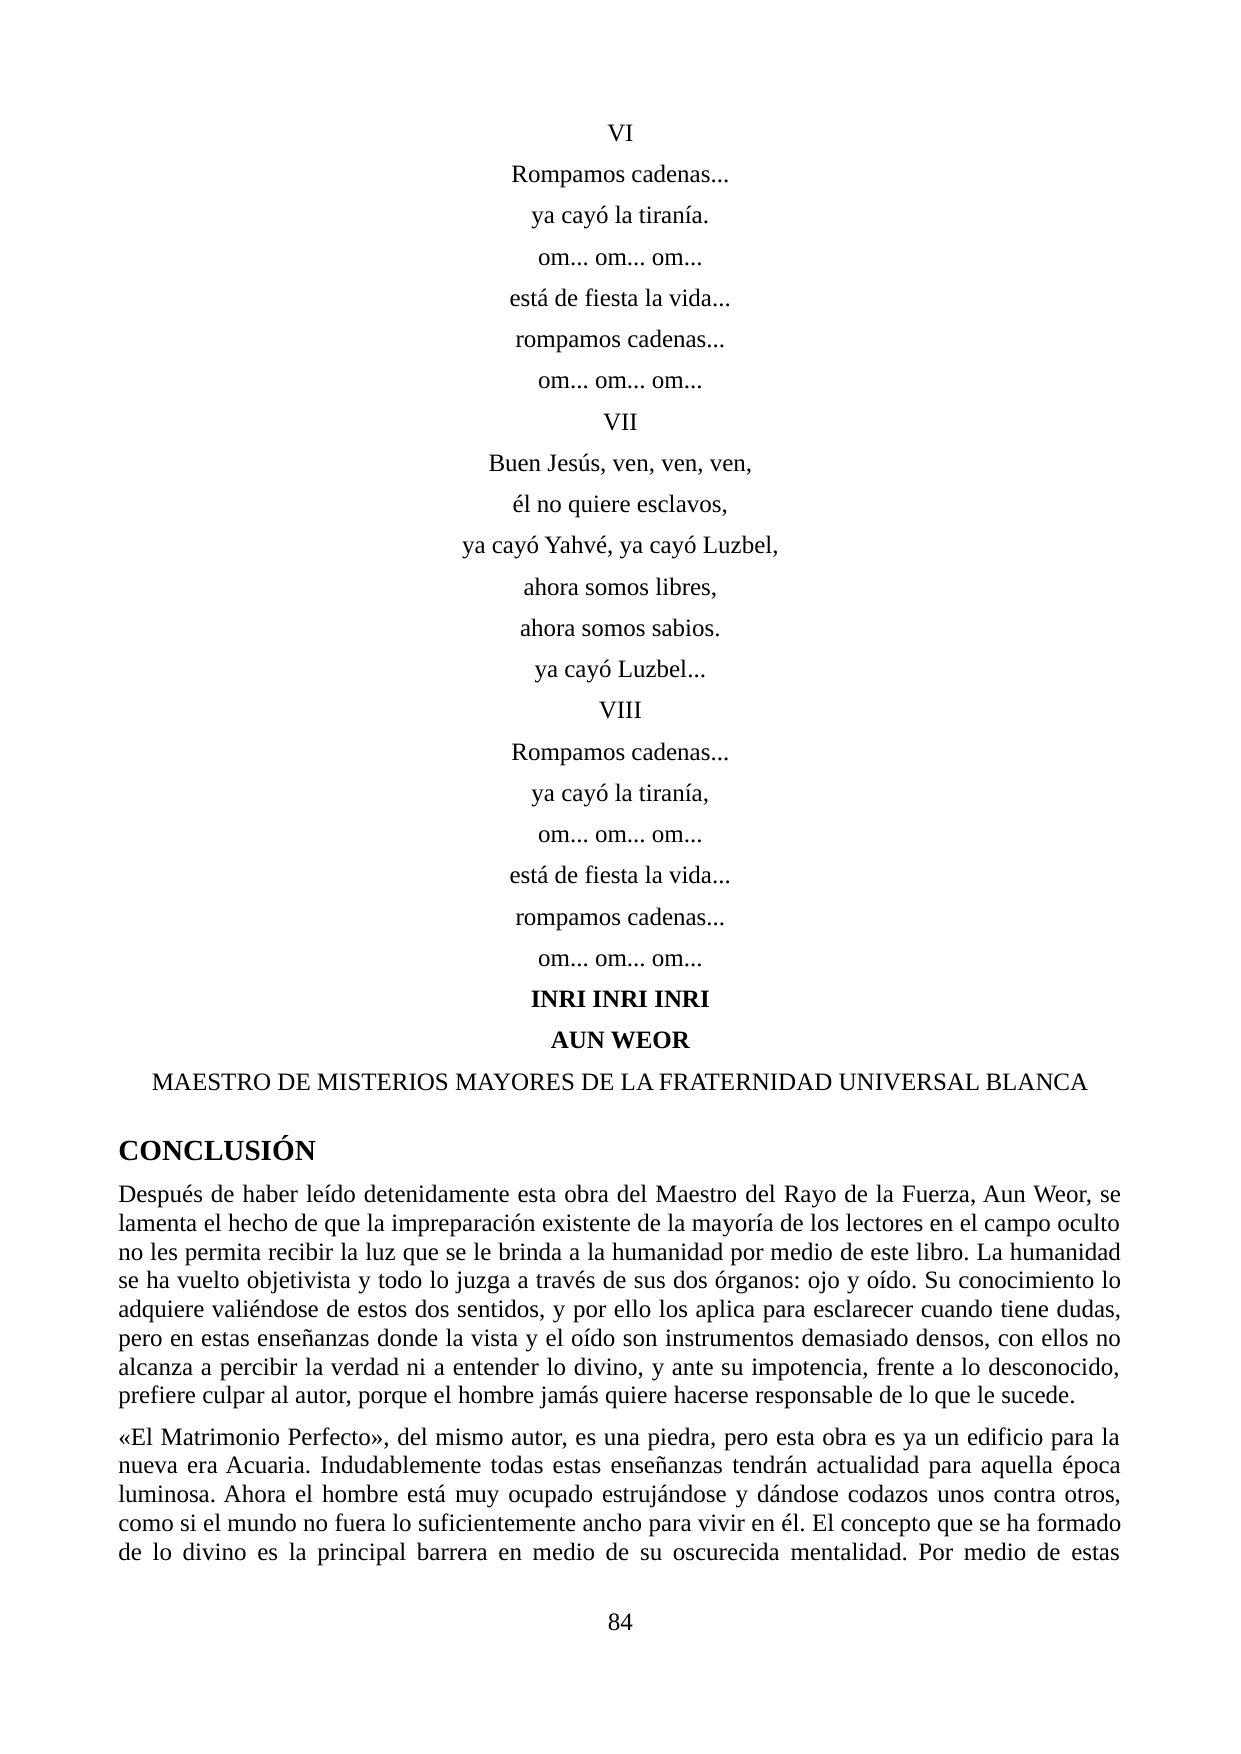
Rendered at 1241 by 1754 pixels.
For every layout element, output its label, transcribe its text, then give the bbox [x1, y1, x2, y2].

text Rompamos cadenas... [118, 737, 1122, 766]
text está de fiesta la vida... [118, 283, 1122, 312]
text AUN WEOR [118, 1026, 1122, 1054]
text rompamos cadenas... [118, 324, 1122, 353]
text Buen Jesús, ven, ven, ven, [118, 448, 1122, 477]
subtitle CONCLUSIÓN [118, 1133, 1122, 1167]
text VIII [118, 696, 1122, 724]
text rompamos cadenas... [118, 902, 1122, 931]
text él no quiere esclavos, [118, 489, 1122, 518]
text om... om... om... [118, 819, 1122, 848]
text Rompamos cadenas... [118, 159, 1122, 188]
text om... om... om... [118, 366, 1122, 394]
text VII [118, 407, 1122, 436]
text está de fiesta la vida... [118, 861, 1122, 889]
text ya cayó Luzbel... [118, 654, 1122, 683]
text VI [118, 118, 1122, 147]
text Después de haber leído detenidamente esta obra del Maestro del Rayo de la Fuerza, Aun Weor, se lamenta el hecho de que la impreparación existente de la mayoría de los lectores en el campo oculto no les permita recibir la luz que se le brinda a la humanidad por medio de este libro. La humanidad se ha vuelto objetivista y todo lo juzga a través de sus dos órganos: ojo y oído. Su conocimiento lo adquiere valiéndose de estos dos sentidos, y por ello los aplica para esclarecer cuando tiene dudas, pero en estas enseñanzas donde la vista y el oído son instrumentos demasiado densos, con ellos no alcanza a percibir la verdad ni a entender lo divino, y ante su impotencia, frente a lo desconocido, prefiere culpar al autor, porque el hombre jamás quiere hacerse responsable de lo que le sucede. [118, 1179, 1122, 1409]
text MAESTRO DE MISTERIOS MAYORES DE LA FRATERNIDAD UNIVERSAL BLANCA [118, 1067, 1122, 1096]
text om... om... om... [118, 943, 1122, 972]
text ahora somos sabios. [118, 613, 1122, 642]
text ya cayó Yahvé, ya cayó Luzbel, [118, 531, 1122, 559]
text om... om... om... [118, 242, 1122, 271]
text «El Matrimonio Perfecto», del mismo autor, es una piedra, pero esta obra es ya un edificio para la nueva era Acuaria. Indudablemente todas estas enseñanzas tendrán actualidad para aquella época luminosa. Ahora el hombre está muy ocupado estrujándose y dándose codazos unos contra otros, como si el mundo no fuera lo suficientemente ancho para vivir en él. El concepto que se ha formado de lo divino es la principal barrera en medio de su oscurecida mentalidad. Por medio de estas [118, 1422, 1122, 1565]
text ya cayó la tiranía. [118, 201, 1122, 229]
text INRI INRI INRI [118, 984, 1122, 1013]
text ahora somos libres, [118, 572, 1122, 601]
text ya cayó la tiranía, [118, 778, 1122, 807]
